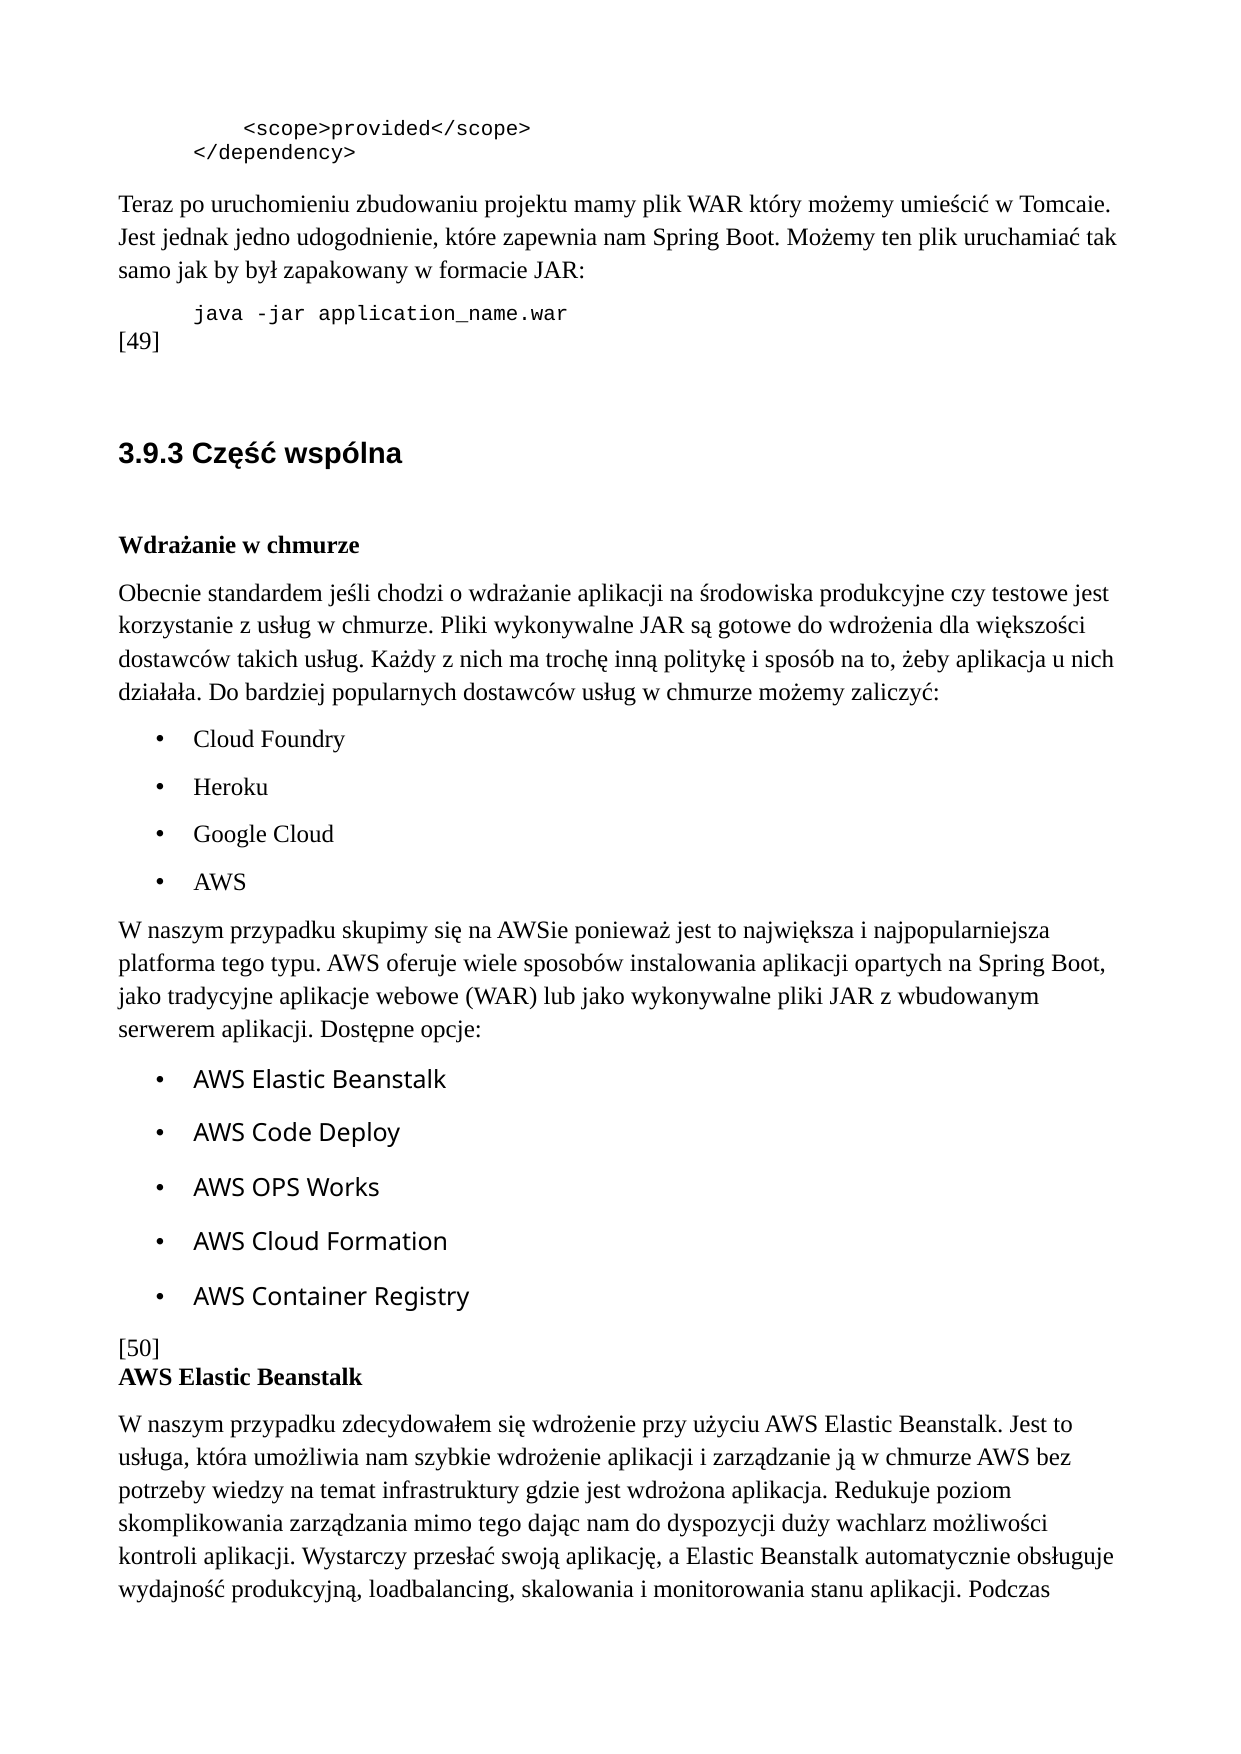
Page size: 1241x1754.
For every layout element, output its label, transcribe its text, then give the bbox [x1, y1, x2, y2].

list Google Cloud [156, 819, 1122, 848]
text Obecnie standardem jeśli chodzi o wdrażanie aplikacji na środowiska produkcyjne czy testowe jest korzystanie z usług w chmurze. Pliki wykonywalne JAR są gotowe do wdrożenia dla większości dostawców takich usług. Każdy z nich ma trochę inną politykę i sposób na to, żeby aplikacja u nich działała. Do bardziej popularnych dostawców usług w chmurze możemy zaliczyć: [118, 578, 1122, 705]
text </dependency> [193, 142, 1122, 165]
text Teraz po uruchomieniu zbudowaniu projektu mamy plik WAR który możemy umieścić w Tomcaie. Jest jednak jedno udogodnienie, które zapewnia nam Spring Boot. Możemy ten plik uruchamiać tak samo jak by był zapakowany w formacie JAR: [118, 189, 1122, 284]
list AWS [156, 867, 1122, 896]
list Cloud Foundry [156, 724, 1122, 753]
text Wdrażanie w chmurze [118, 530, 1122, 559]
text W naszym przypadku skupimy się na AWSie ponieważ jest to największa i najpopularniejsza platforma tego typu. AWS oferuje wiele sposobów instalowania aplikacji opartych na Spring Boot, jako tradycyjne aplikacje webowe (WAR) lub jako wykonywalne pliki JAR z wbudowanym serwerem aplikacji. Dostępne opcje: [118, 915, 1122, 1042]
text [49] [118, 326, 1122, 355]
list AWS OPS Works [156, 1169, 1122, 1204]
text AWS Elastic Beanstalk [118, 1362, 1122, 1391]
text <scope>provided</scope> [193, 118, 1122, 142]
list AWS Elastic Beanstalk [156, 1061, 1122, 1095]
subtitle 3.9.3 Część wspólna [118, 436, 1122, 470]
text W naszym przypadku zdecydowałem się wdrożenie przy użyciu AWS Elastic Beanstalk. Jest to usługa, która umożliwia nam szybkie wdrożenie aplikacji i zarządzanie ją w chmurze AWS bez potrzeby wiedzy na temat infrastruktury gdzie jest wdrożona aplikacja. Redukuje poziom skomplikowania zarządzania mimo tego dając nam do dyspozycji duży wachlarz możliwości kontroli aplikacji. Wystarczy przesłać swoją aplikację, a Elastic Beanstalk automatycznie obsługuje wydajność produkcyjną, loadbalancing, skalowania i monitorowania stanu aplikacji. Podczas [118, 1409, 1122, 1603]
list Heroku [156, 772, 1122, 801]
list AWS Code Deploy [156, 1115, 1122, 1149]
text [50] [118, 1333, 1122, 1362]
list AWS Cloud Formation [156, 1224, 1122, 1258]
list AWS Container Registry [156, 1278, 1122, 1313]
text java -jar application_name.war [193, 303, 1122, 326]
